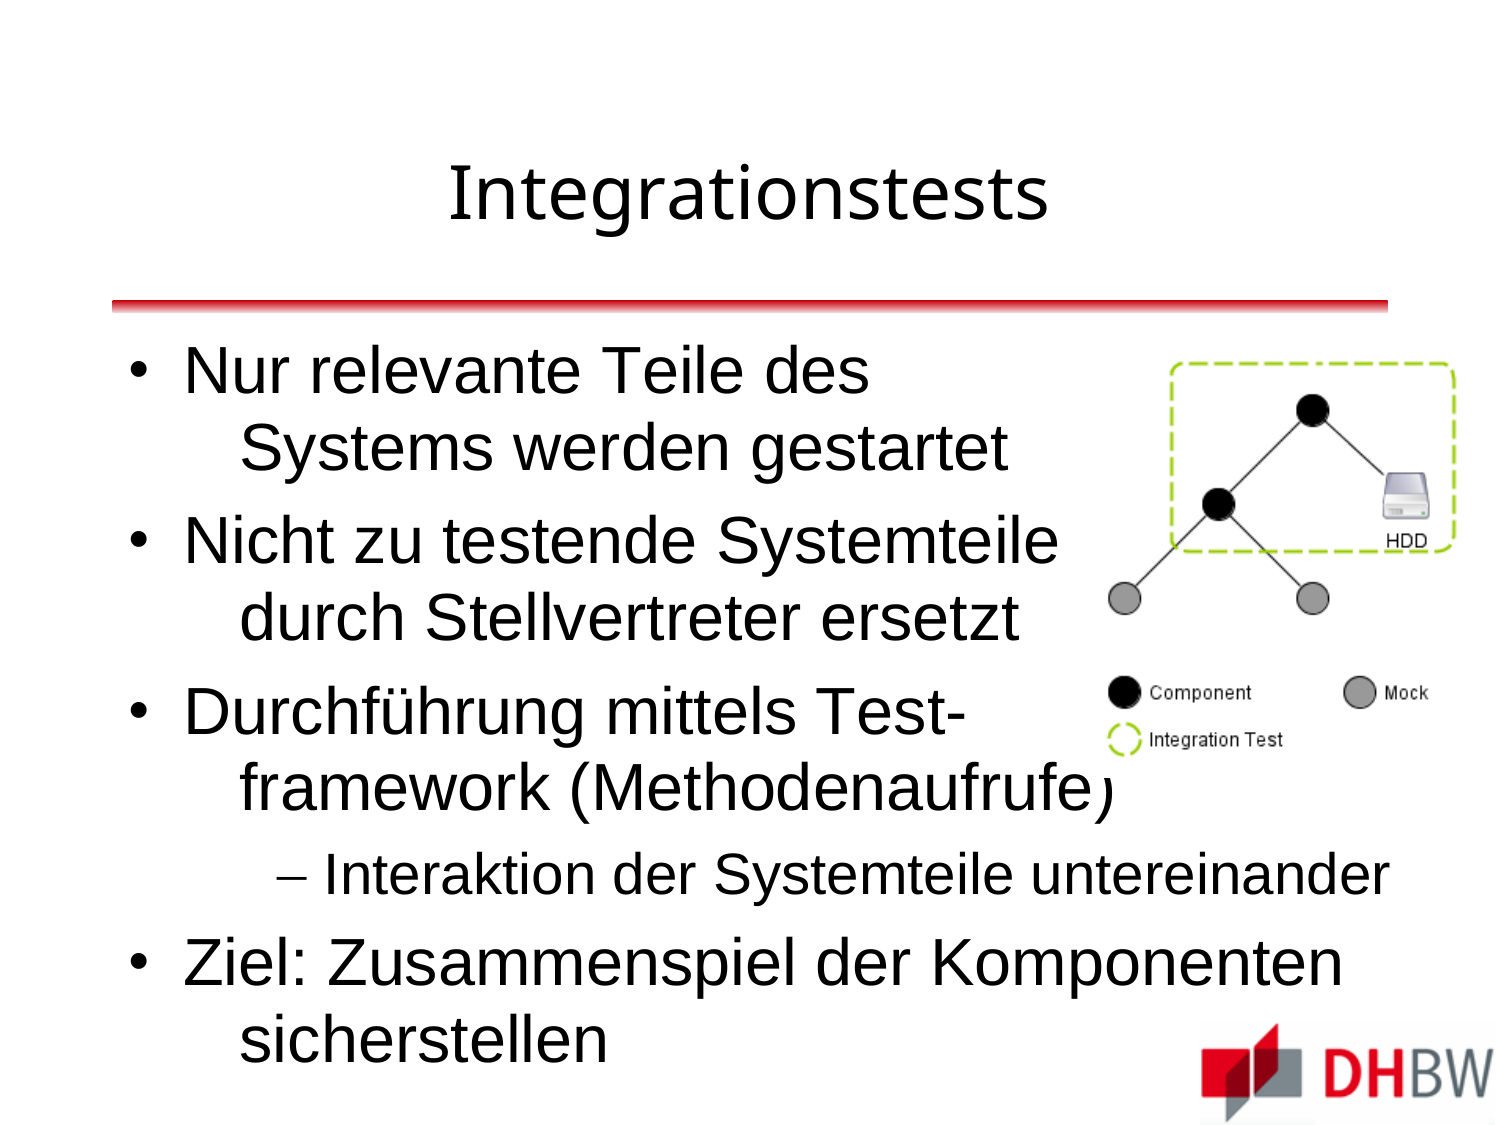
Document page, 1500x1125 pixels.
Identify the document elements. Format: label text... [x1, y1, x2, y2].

list Nur relevante Teile des Systems werden gestartet Nicht zu testende Systemteile durch Stellvertreter ersetzt Durchführung mittels Test- framework (Methodenaufrufe) Interaktion der Systemteile untereinander Ziel: Zusammenspiel der Komponenten sicherstellen [112, 324, 1477, 1086]
picture [1200, 1021, 1495, 1125]
title Integrationstests [112, 27, 1387, 324]
picture [1085, 324, 1477, 778]
